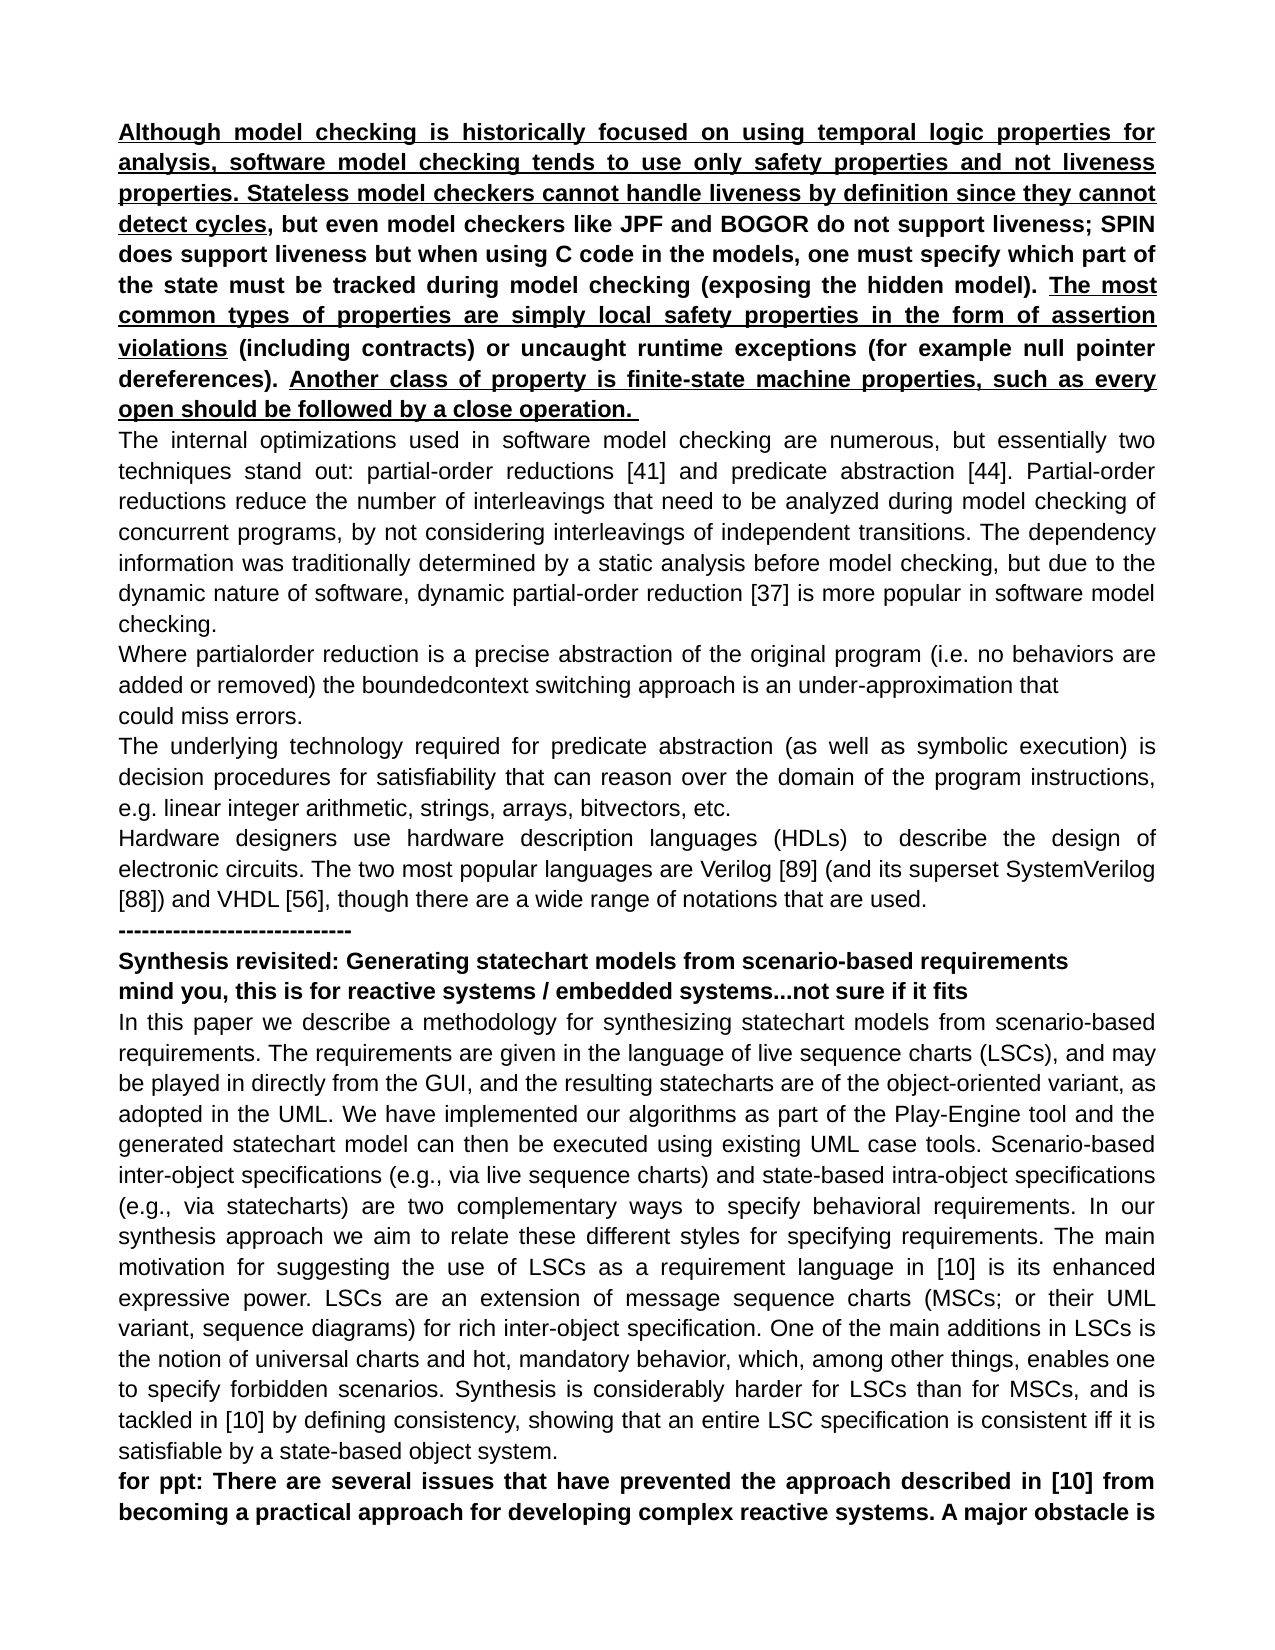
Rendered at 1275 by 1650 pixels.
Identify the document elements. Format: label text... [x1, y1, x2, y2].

text ------------------------------ [118, 916, 1157, 943]
text detect cycles, but even model checkers like JPF and BOGOR do not support liveness; SPIN does support liveness but when using C code in the models, one must specify which part of the state must be tracked during model checking (exposing the hidden model). The most common types of properties are simply local safety properties in the form of assertion [118, 204, 1157, 325]
text In this paper we describe a methodology for synthesizing statechart models from scenario-based requirements. The requirements are given in the language of live sequence charts (LSCs), and may be played in directly from the GUI, and the resulting statecharts are of the object-oriented variant, as adopted in the UML. We have implemented our algorithms as part of the Play-Engine tool and the generated statechart model can then be executed using existing UML case tools. Scenario-based inter-object specifications (e.g., via live sequence charts) and state-based intra-object specifications (e.g., via statecharts) are two complementary ways to specify behavioral requirements. In our synthesis approach we aim to relate these different styles for specifying requirements. The main motivation for suggesting the use of LSCs as a requirement language in [10] is its enhanced expressive power. LSCs are an extension of message sequence charts (MSCs; or their UML variant, sequence diagrams) for rich inter-object specification. One of the main additions in LSCs is the notion of universal charts and hot, mandatory behavior, which, among other things, enables one to specify forbidden scenarios. Synthesis is considerably harder for LSCs than for MSCs, and is tackled in [10] by defining consistency, showing that an entire LSC specification is consistent iff it is satisfiable by a state-based object system. [118, 1008, 1157, 1464]
text Hardware designers use hardware description languages (HDLs) to describe the design of electronic circuits. The two most popular languages are Verilog [89] (and its superset SystemVerilog [88]) and VHDL [56], though there are a wide range of notations that are used. [118, 824, 1157, 913]
text Where partialorder reduction is a precise abstraction of the original program (i.e. no behaviors are added or removed) the boundedcontext switching approach is an under-approximation that [118, 641, 1157, 698]
text The underlying technology required for predicate abstraction (as well as symbolic execution) is decision procedures for satisfiability that can reason over the domain of the program instructions, e.g. linear integer arithmetic, strings, arrays, bitvectors, etc. [118, 733, 1157, 821]
text mind you, this is for reactive systems / embedded systems...not sure if it fits [118, 978, 1157, 1004]
text violations (including contracts) or uncaught runtime exceptions (for example null pointer dereferences). Another class of property is finite-state machine properties, such as every open should be followed by a close operation. [118, 327, 1157, 423]
text The internal optimizations used in software model checking are numerous, but essentially two techniques stand out: partial-order reductions [41] and predicate abstraction [44]. Partial-order reductions reduce the number of interleavings that need to be analyzed during model checking of concurrent programs, by not considering interleavings of independent transitions. The dependency information was traditionally determined by a static analysis before model checking, but due to the dynamic nature of software, dynamic partial-order reduction [37] is more popular in software model checking. [118, 426, 1157, 637]
text could miss errors. [118, 702, 1157, 729]
text Although model checking is historically focused on using temporal logic properties for analysis, software model checking tends to use only safety properties and not liveness properties. Stateless model checkers cannot handle liveness by definition since they cannot [118, 118, 1157, 203]
text for ppt: There are several issues that have prevented the approach described in [10] from becoming a practical approach for developing complex reactive systems. A major obstacle is [118, 1468, 1157, 1525]
text Synthesis revisited: Generating statechart models from scenario-based requirements [118, 947, 1157, 974]
